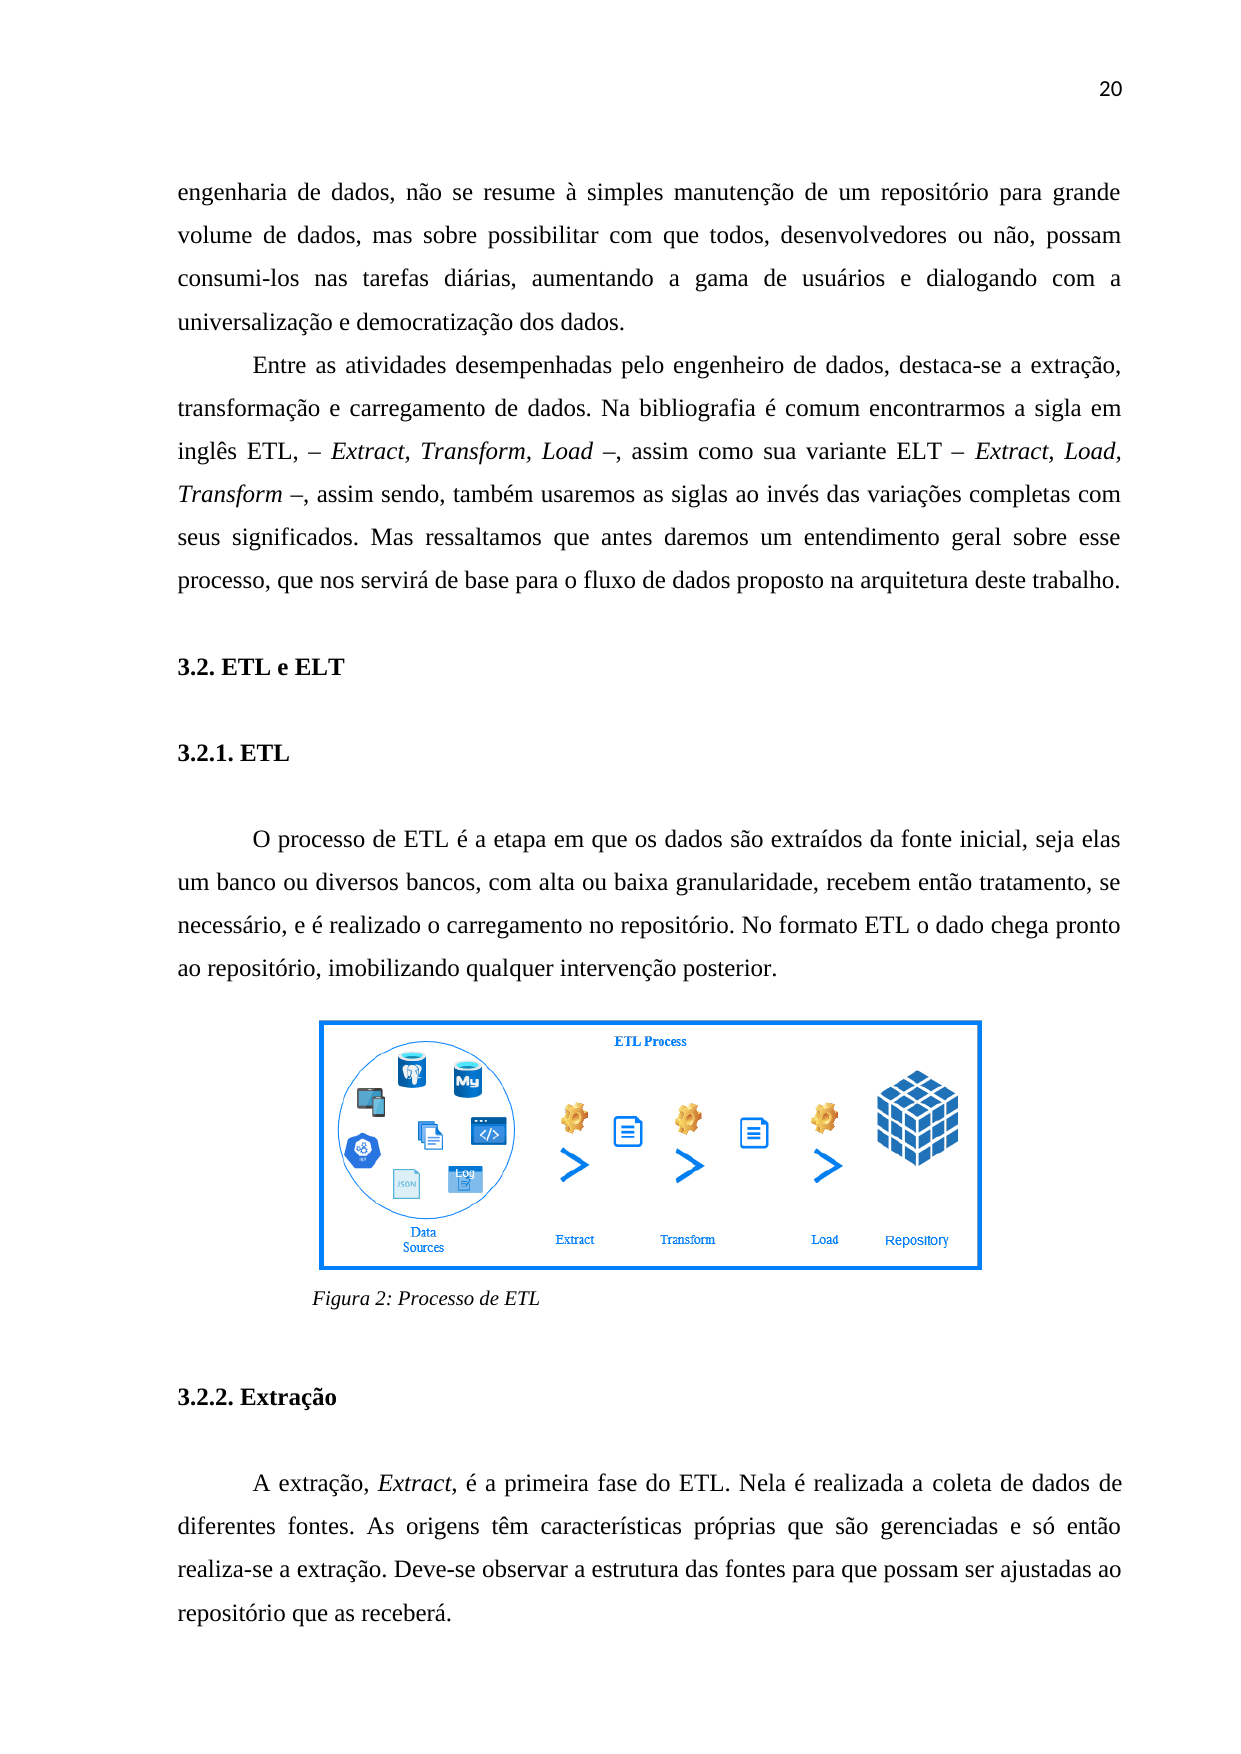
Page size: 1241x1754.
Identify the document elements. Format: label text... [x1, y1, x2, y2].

text engenharia de dados, não se resume à simples manutenção de um repositório para grande volume de dados, mas sobre possibilitar com que todos, desenvolvedores ou não, possam consumi-los nas tarefas diárias, aumentando a gama de usuários e dialogando com a universalização e democratização dos dados. [177, 177, 1122, 335]
subtitle 3.2.1. ETL [177, 738, 1122, 767]
subtitle 3.2. ETL e ELT [177, 652, 1122, 680]
text Entre as atividades desempenhadas pelo engenheiro de dados, destaca-se a extração, transformação e carregamento de dados. Na bibliografia é comum encontrarmos a sigla em inglês ETL, – Extract, Transform, Load –, assim como sua variante ELT – Extract, Load, Transform –, assim sendo, também usaremos as siglas ao invés das variações completas com seus significados. Mas ressaltamos que antes daremos um entendimento geral sobre esse processo, que nos servirá de base para o fluxo de dados proposto na arquitetura deste trabalho. [177, 350, 1122, 594]
text A extração, Extract, é a primeira fase do ETL. Nela é realizada a coleta de dados de diferentes fontes. As origens têm características próprias que são gerenciadas e só então realiza-se a extração. Deve-se observar a estrutura das fontes para que possam ser ajustadas ao repositório que as receberá. [177, 1468, 1122, 1626]
subtitle 3.2.2. Extração [177, 1382, 1122, 1411]
text O processo de ETL é a etapa em que os dados são extraídos da fonte inicial, seja elas um banco ou diversos bancos, com alta ou baixa granularidade, recebem então tratamento, se necessário, e é realizado o carregamento no repositório. No formato ETL o dado chega pronto ao repositório, imobilizando qualquer intervenção posterior. [177, 824, 1122, 982]
picture [312, 1015, 988, 1270]
text Figura 2: Processo de ETL [312, 1270, 987, 1310]
